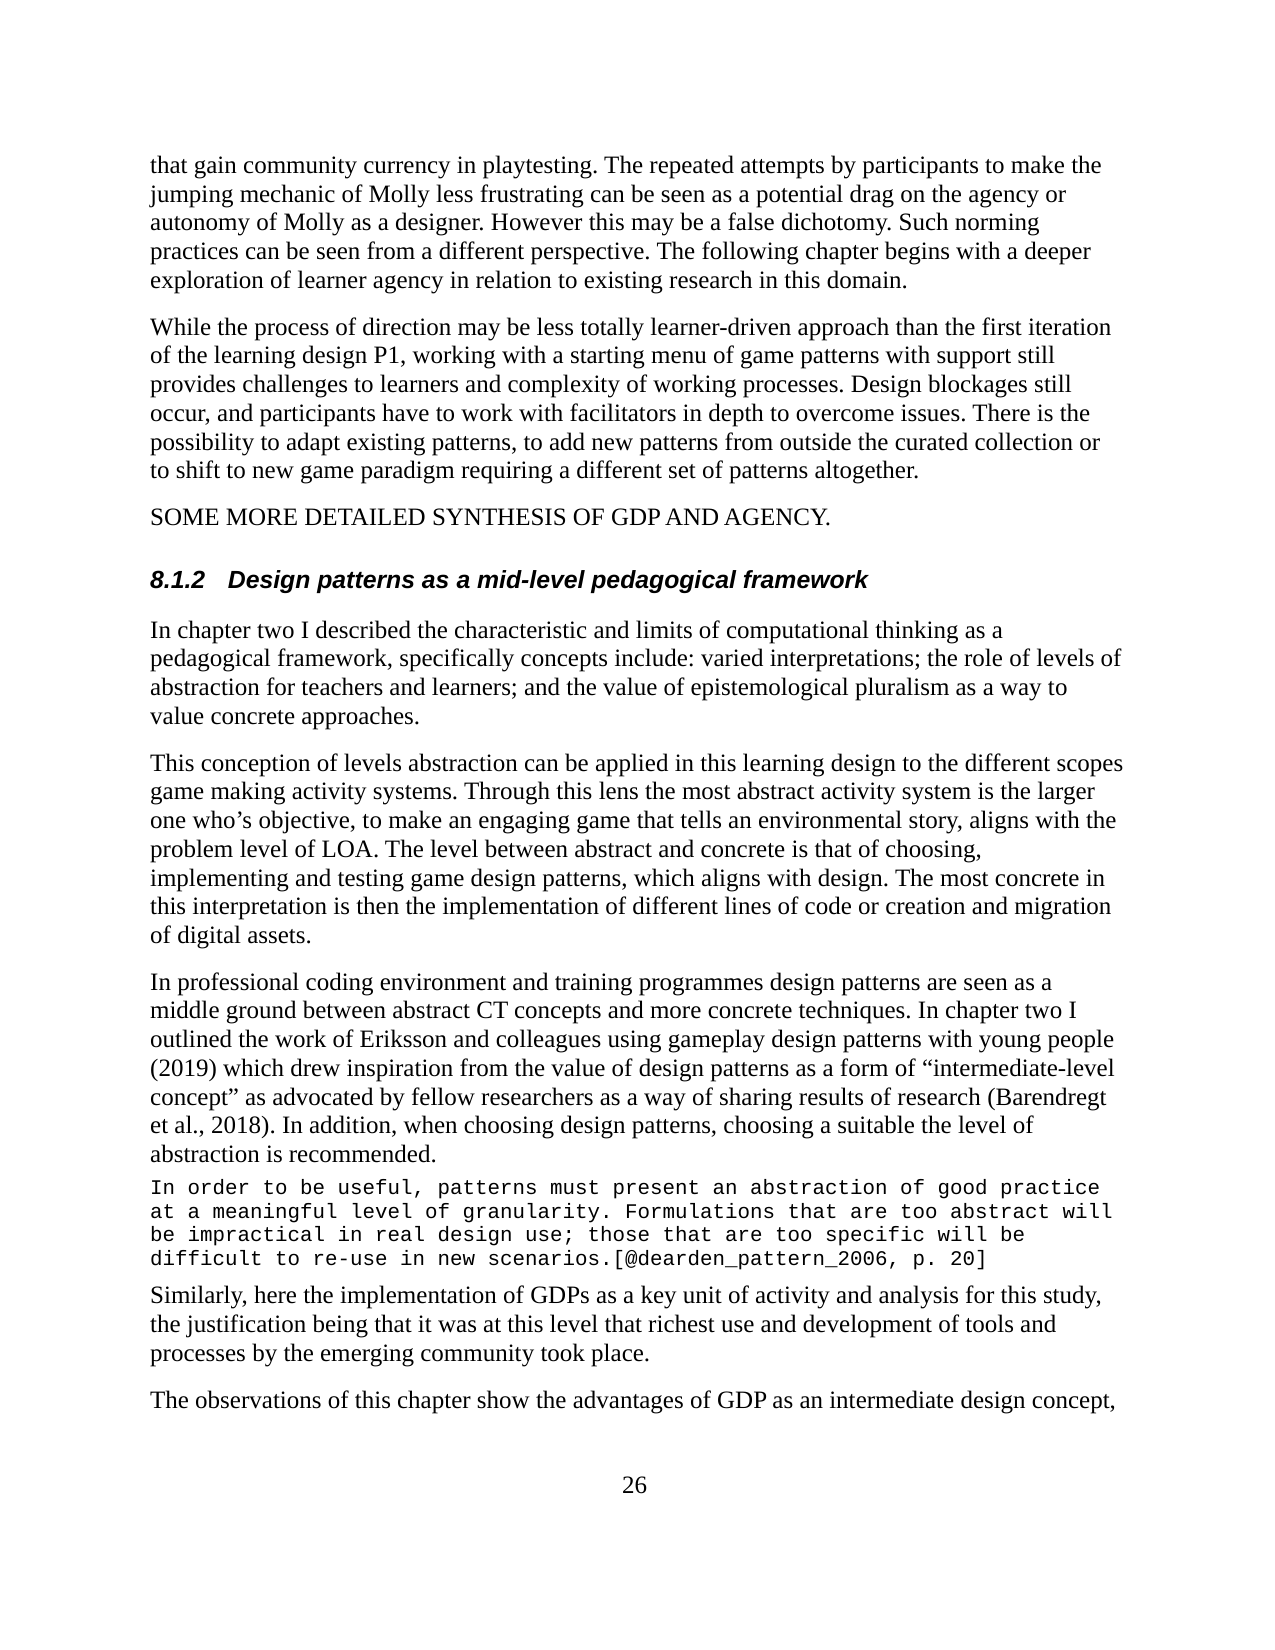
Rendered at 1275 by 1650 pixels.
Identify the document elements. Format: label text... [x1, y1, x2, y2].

text SOME MORE DETAILED SYNTHESIS OF GDP AND AGENCY. [150, 502, 1125, 531]
text The observations of this chapter show the advantages of GDP as an intermediate design concept, [150, 1385, 1125, 1413]
text In chapter two I described the characteristic and limits of computational thinking as a pedagogical framework, specifically concepts include: varied interpretations; the role of levels of abstraction for teachers and learners; and the value of epistemological pluralism as a way to value concrete approaches. [150, 615, 1125, 730]
text that gain community currency in playtesting. The repeated attempts by participants to make the jumping mechanic of Molly less frustrating can be seen as a potential drag on the agency or autonomy of Molly as a designer. However this may be a false dichotomy. Such norming practices can be seen from a different perspective. The following chapter begins with a deeper exploration of learner agency in relation to existing research in this domain. [150, 150, 1125, 294]
subtitle Design patterns as a mid-level pedagogical framework [150, 565, 1125, 593]
text This conception of levels abstraction can be applied in this learning design to the different scopes game making activity systems. Through this lens the most abstract activity system is the larger one who’s objective, to make an engaging game that tells an environmental story, aligns with the problem level of LOA. The level between abstract and concrete is that of choosing, implementing and testing game design patterns, which aligns with design. The most concrete in this interpretation is then the implementation of different lines of code or creation and migration of digital assets. [150, 748, 1125, 949]
text In order to be useful, patterns must present an abstraction of good practice at a meaningful level of granularity. Formulations that are too abstract will be impractical in real design use; those that are too specific will be difficult to re-use in new scenarios.[@dearden_pattern_2006, p. 20] [150, 1177, 1125, 1272]
text In professional coding environment and training programmes design patterns are seen as a middle ground between abstract CT concepts and more concrete techniques. In chapter two I outlined the work of Eriksson and colleagues using gameplay design patterns with young people (2019) which drew inspiration from the value of design patterns as a form of “intermediate-level concept” as advocated by fellow researchers as a way of sharing results of research (Barendregt et al., 2018). In addition, when choosing design patterns, choosing a suitable the level of abstraction is recommended. [150, 967, 1125, 1168]
text While the process of direction may be less totally learner-driven approach than the first iteration of the learning design P1, working with a starting menu of game patterns with support still provides challenges to learners and complexity of working processes. Design blockages still occur, and participants have to work with facilitators in depth to overcome issues. There is the possibility to adapt existing patterns, to add new patterns from outside the curated collection or to shift to new game paradigm requiring a different set of patterns altogether. [150, 312, 1125, 484]
text Similarly, here the implementation of GDPs as a key unit of activity and analysis for this study, the justification being that it was at this level that richest use and development of tools and processes by the emerging community took place. [150, 1281, 1125, 1367]
